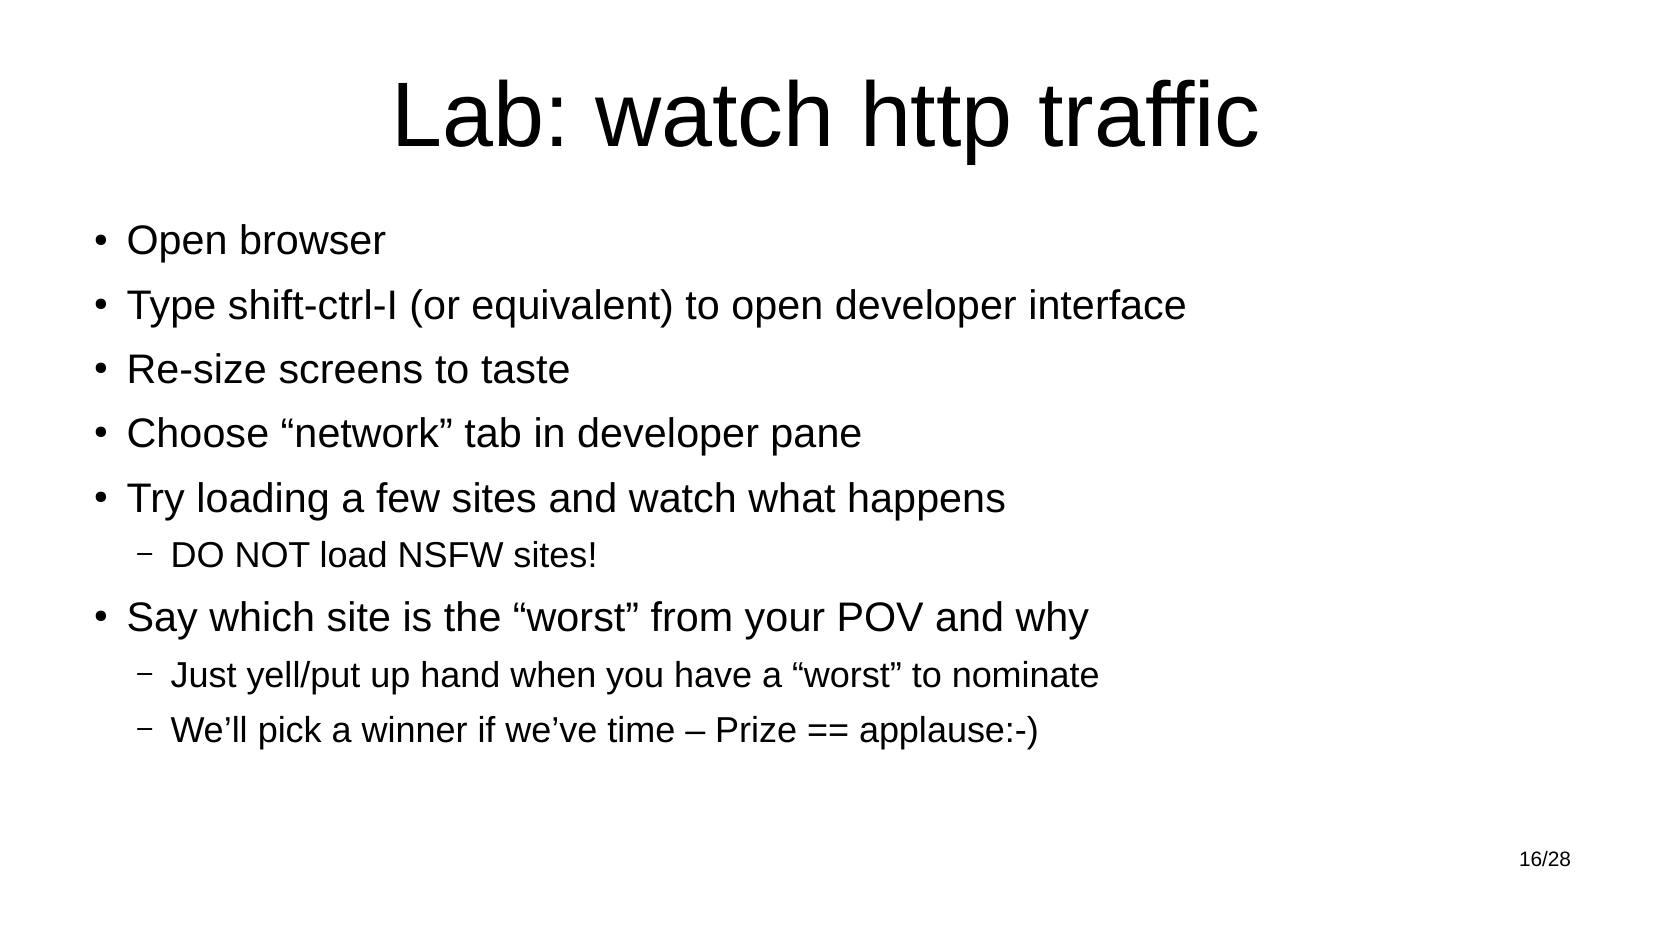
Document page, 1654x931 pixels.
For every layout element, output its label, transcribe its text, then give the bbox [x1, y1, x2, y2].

list Open browser Type shift-ctrl-I (or equivalent) to open developer interface Re-size screens to taste Choose “network” tab in developer pane Try loading a few sites and watch what happens DO NOT load NSFW sites! Say which site is the “worst” from your POV and why Just yell/put up hand when you have a “worst” to nominate We’ll pick a winner if we’ve time – Prize == applause:-) [82, 217, 1571, 758]
title Lab: watch http traffic [82, 37, 1571, 193]
